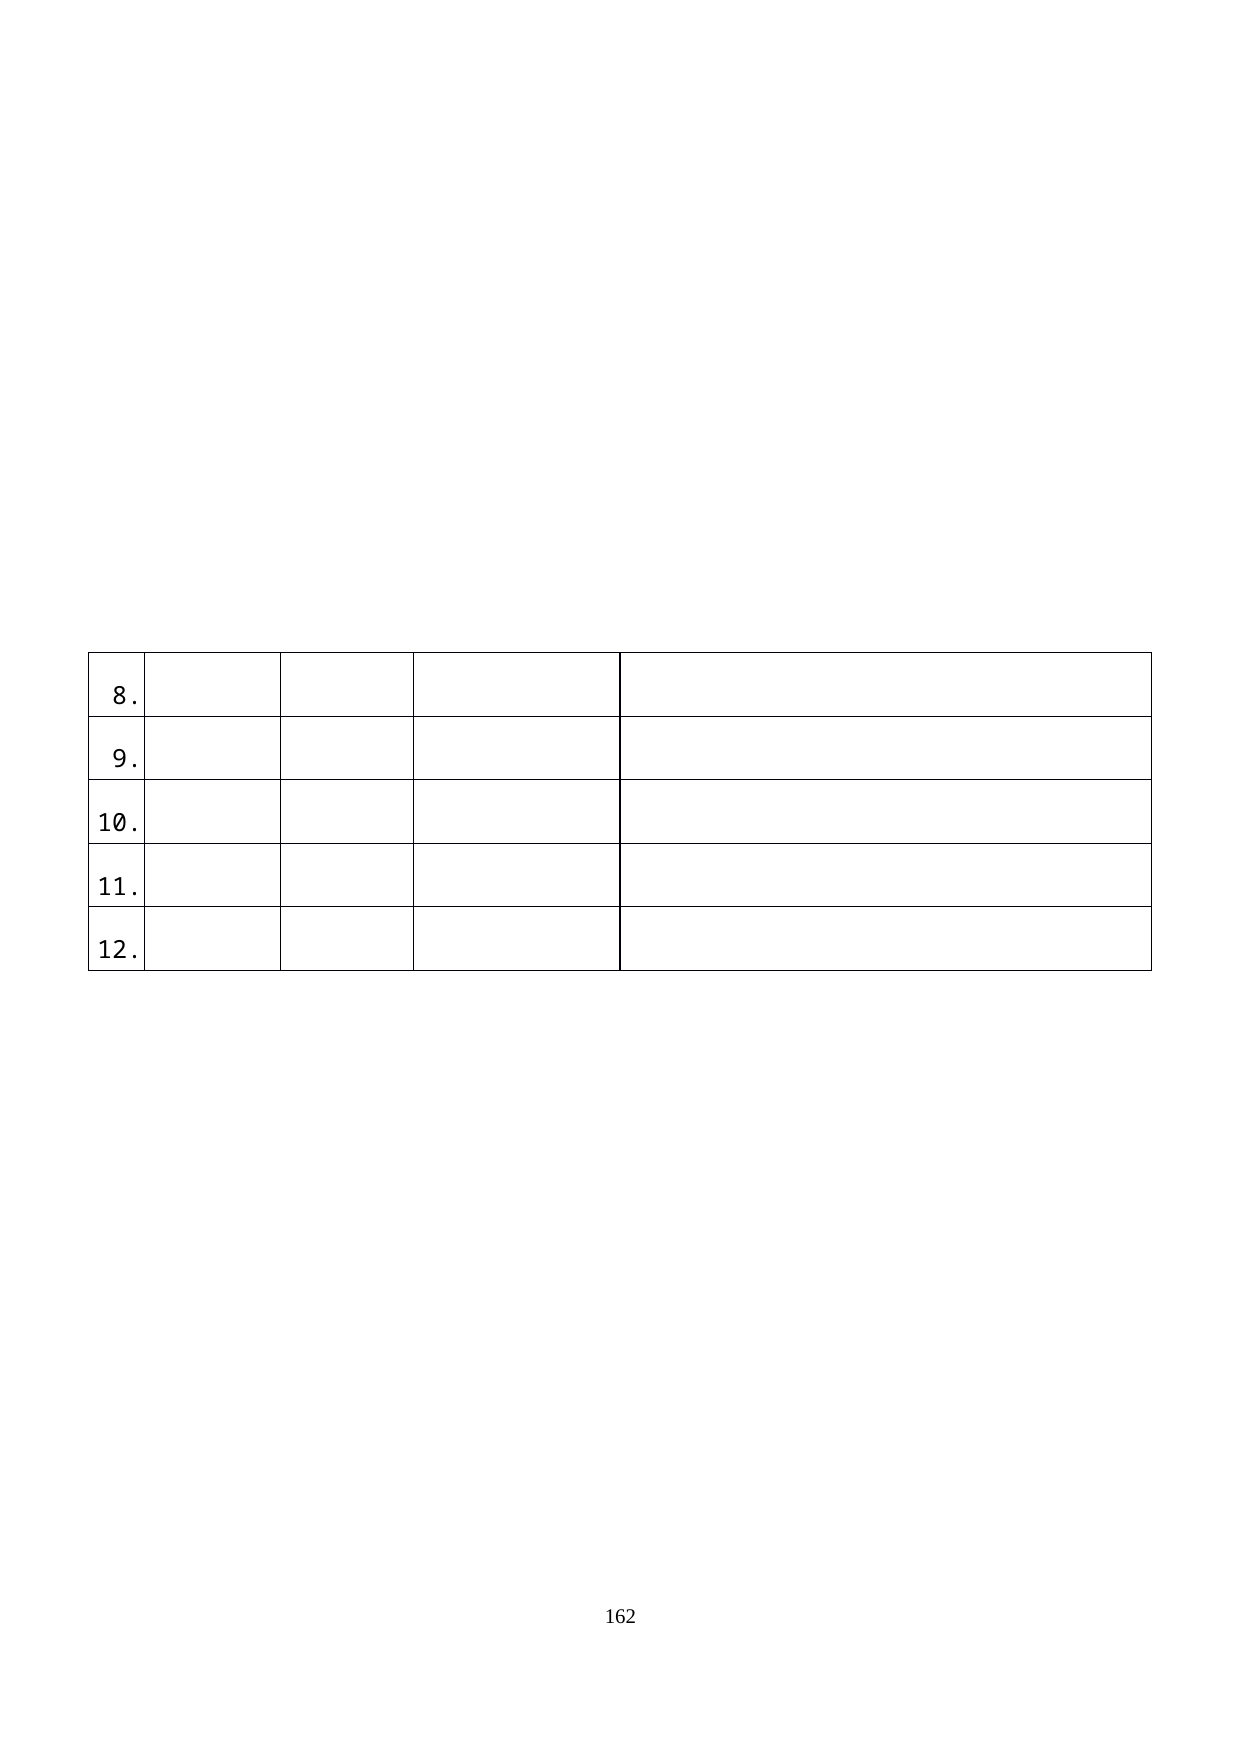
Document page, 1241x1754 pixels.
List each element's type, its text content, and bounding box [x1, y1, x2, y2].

table_cell [414, 844, 619, 906]
table_cell [621, 653, 1151, 716]
table_cell 10. [89, 780, 144, 843]
table_cell [621, 780, 1151, 843]
table_cell [145, 653, 280, 716]
table_cell [621, 717, 1151, 779]
table_cell [281, 717, 413, 779]
table_cell [145, 844, 280, 906]
table_cell [145, 907, 280, 970]
table_cell [414, 653, 619, 716]
table_cell 11. [89, 844, 144, 906]
table_cell [621, 907, 1151, 970]
table_cell 12. [89, 907, 144, 970]
table_cell [414, 907, 619, 970]
table_cell [281, 653, 413, 716]
table_cell [281, 907, 413, 970]
table_cell [145, 780, 280, 843]
table_cell [281, 780, 413, 843]
table_cell [145, 717, 280, 779]
table_cell 9. [89, 717, 144, 779]
table_cell [414, 717, 619, 779]
table_cell [621, 844, 1151, 906]
table_cell [414, 780, 619, 843]
table_cell 8. [89, 653, 144, 716]
table_cell [281, 844, 413, 906]
